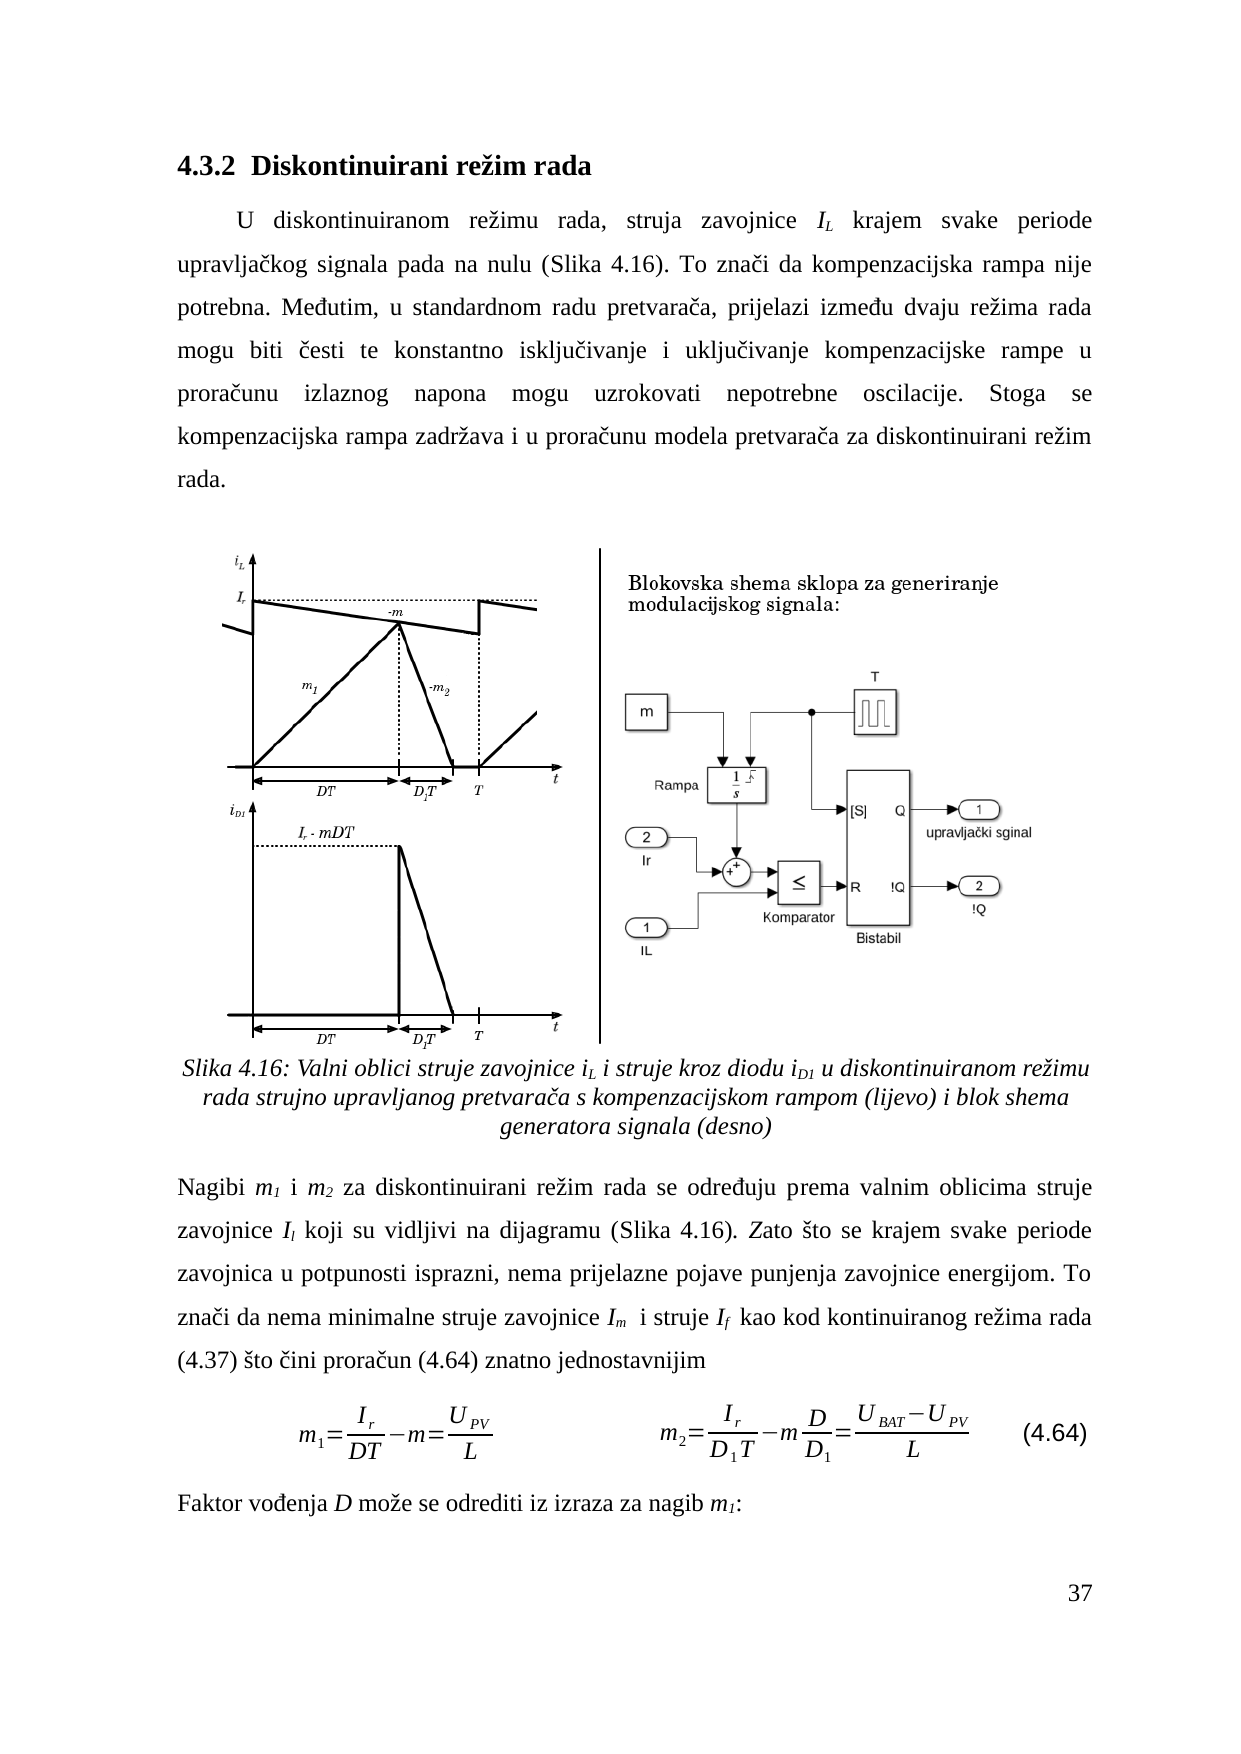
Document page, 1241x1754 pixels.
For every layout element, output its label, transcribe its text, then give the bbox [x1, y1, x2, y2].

table_header [177, 1394, 614, 1476]
table_header (4.64) [1016, 1394, 1093, 1476]
table_header [615, 1394, 1016, 1476]
text Nagibi m1 i m2 za diskontinuirani režim rada se određuju prema valnim oblicima struje zavojnice Il koji su vidljivi na dijagramu (Slika 4.16). Zato što se krajem svake periode zavojnica u potpunosti isprazni, nema prijelazne pojave punjenja zavojnice energijom. To znači da nema minimalne struje zavojnice Im i struje If kao kod kontinuiranog režima rada (4.37) što čini proračun (4.64) znatno jednostavnijim [177, 1172, 1093, 1373]
text Slika 4.16: Valni oblici struje zavojnice iL i struje kroz diodu iD1 u diskontinuiranom režimu rada strujno upravljanog pretvarača s kompenzacijskom rampom (lijevo) i blok shema generatora signala (desno) [177, 1054, 1095, 1140]
subtitle Diskontinuirani režim rada [177, 148, 1093, 181]
text U diskontinuiranom režimu rada, struja zavojnice IL krajem svake periode upravljačkog signala pada na nulu (Slika 4.16). To znači da kompenzacijska rampa nije potrebna. Međutim, u standardnom radu pretvarača, prijelazi između dvaju režima rada mogu biti česti te konstantno isključivanje i uključivanje kompenzacijske rampe u proračunu izlaznog napona mogu uzrokovati nepotrebne oscilacije. Stoga se kompenzacijska rampa zadržava i u proračunu modela pretvarača za diskontinuirani režim rada. [177, 206, 1093, 493]
text Faktor vođenja D može se odrediti iz izraza za nagib m1: [177, 1488, 1093, 1517]
picture [178, 538, 1094, 1054]
